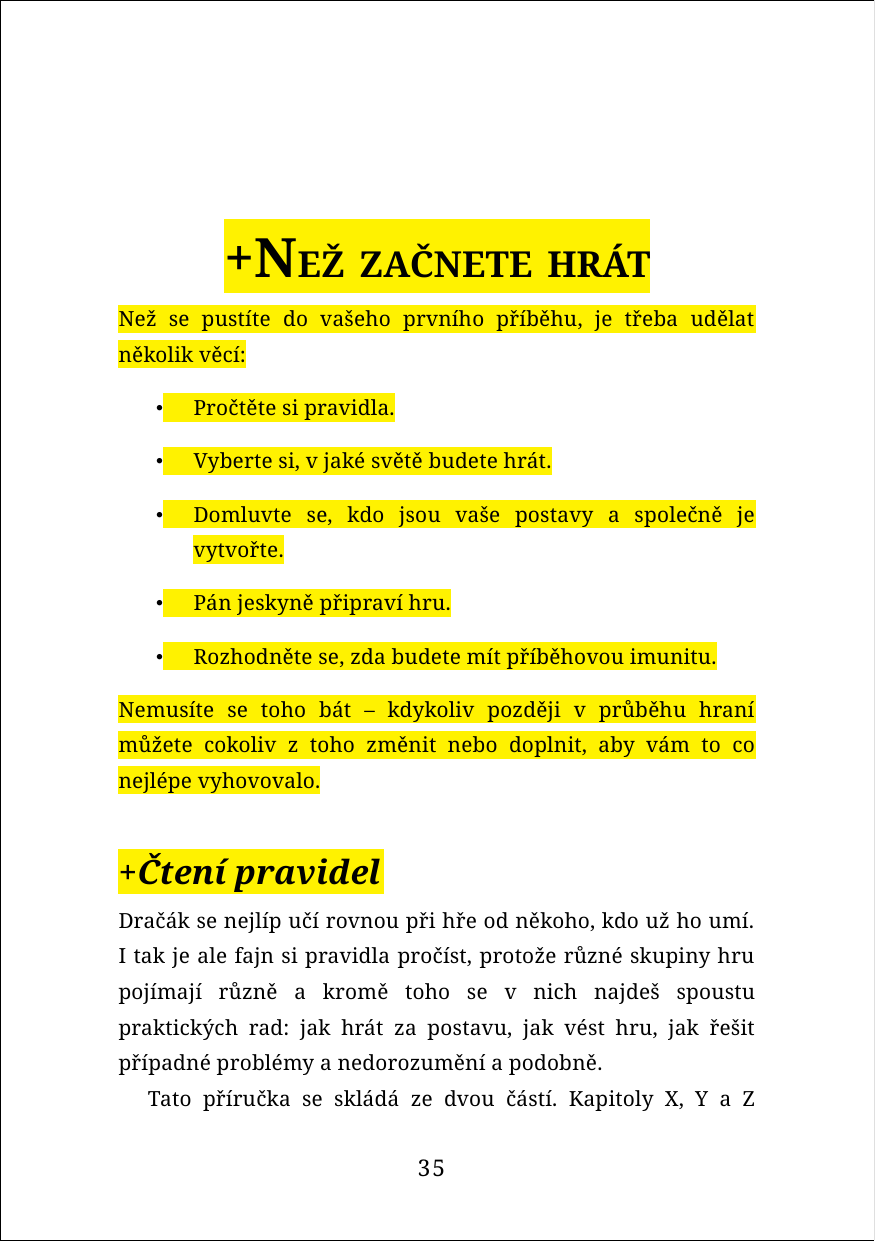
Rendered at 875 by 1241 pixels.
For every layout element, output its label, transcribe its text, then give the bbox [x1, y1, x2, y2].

text Nemusíte se toho bát – kdykoliv později v průběhu hraní můžete cokoliv z toho změnit nebo doplnit, aby vám to co nejlépe vyhovovalo. [118, 695, 756, 794]
subtitle +Čtení pravidel [118, 849, 756, 894]
list Rozhodněte se, zda budete mít příběhovou imunitu. [156, 642, 756, 670]
text Dračák se nejlíp učí rovnou při hře od někoho, kdo už ho umí. I tak je ale fajn si pravidla pročíst, protože různé skupiny hru pojímají různě a kromě toho se v nich najdeš spoustu praktických rad: jak hrát za postavu, jak vést hru, jak řešit případné problémy a nedorozumění a podobně. Tato příručka se skládá ze dvou částí. Kapitoly X, Y a Z [118, 906, 756, 1112]
list Pán jeskyně připraví hru. [156, 588, 756, 617]
list Pročtěte si pravidla. [156, 393, 756, 422]
list Domluvte se, kdo jsou vaše postavy a společně je vytvořte. [156, 500, 756, 564]
text Než se pustíte do vašeho prvního příběhu, je třeba udělat několik věcí: [118, 304, 756, 368]
list Vyberte si, v jaké světě budete hrát. [156, 447, 756, 475]
subtitle +Než začnete hrát [118, 219, 756, 293]
